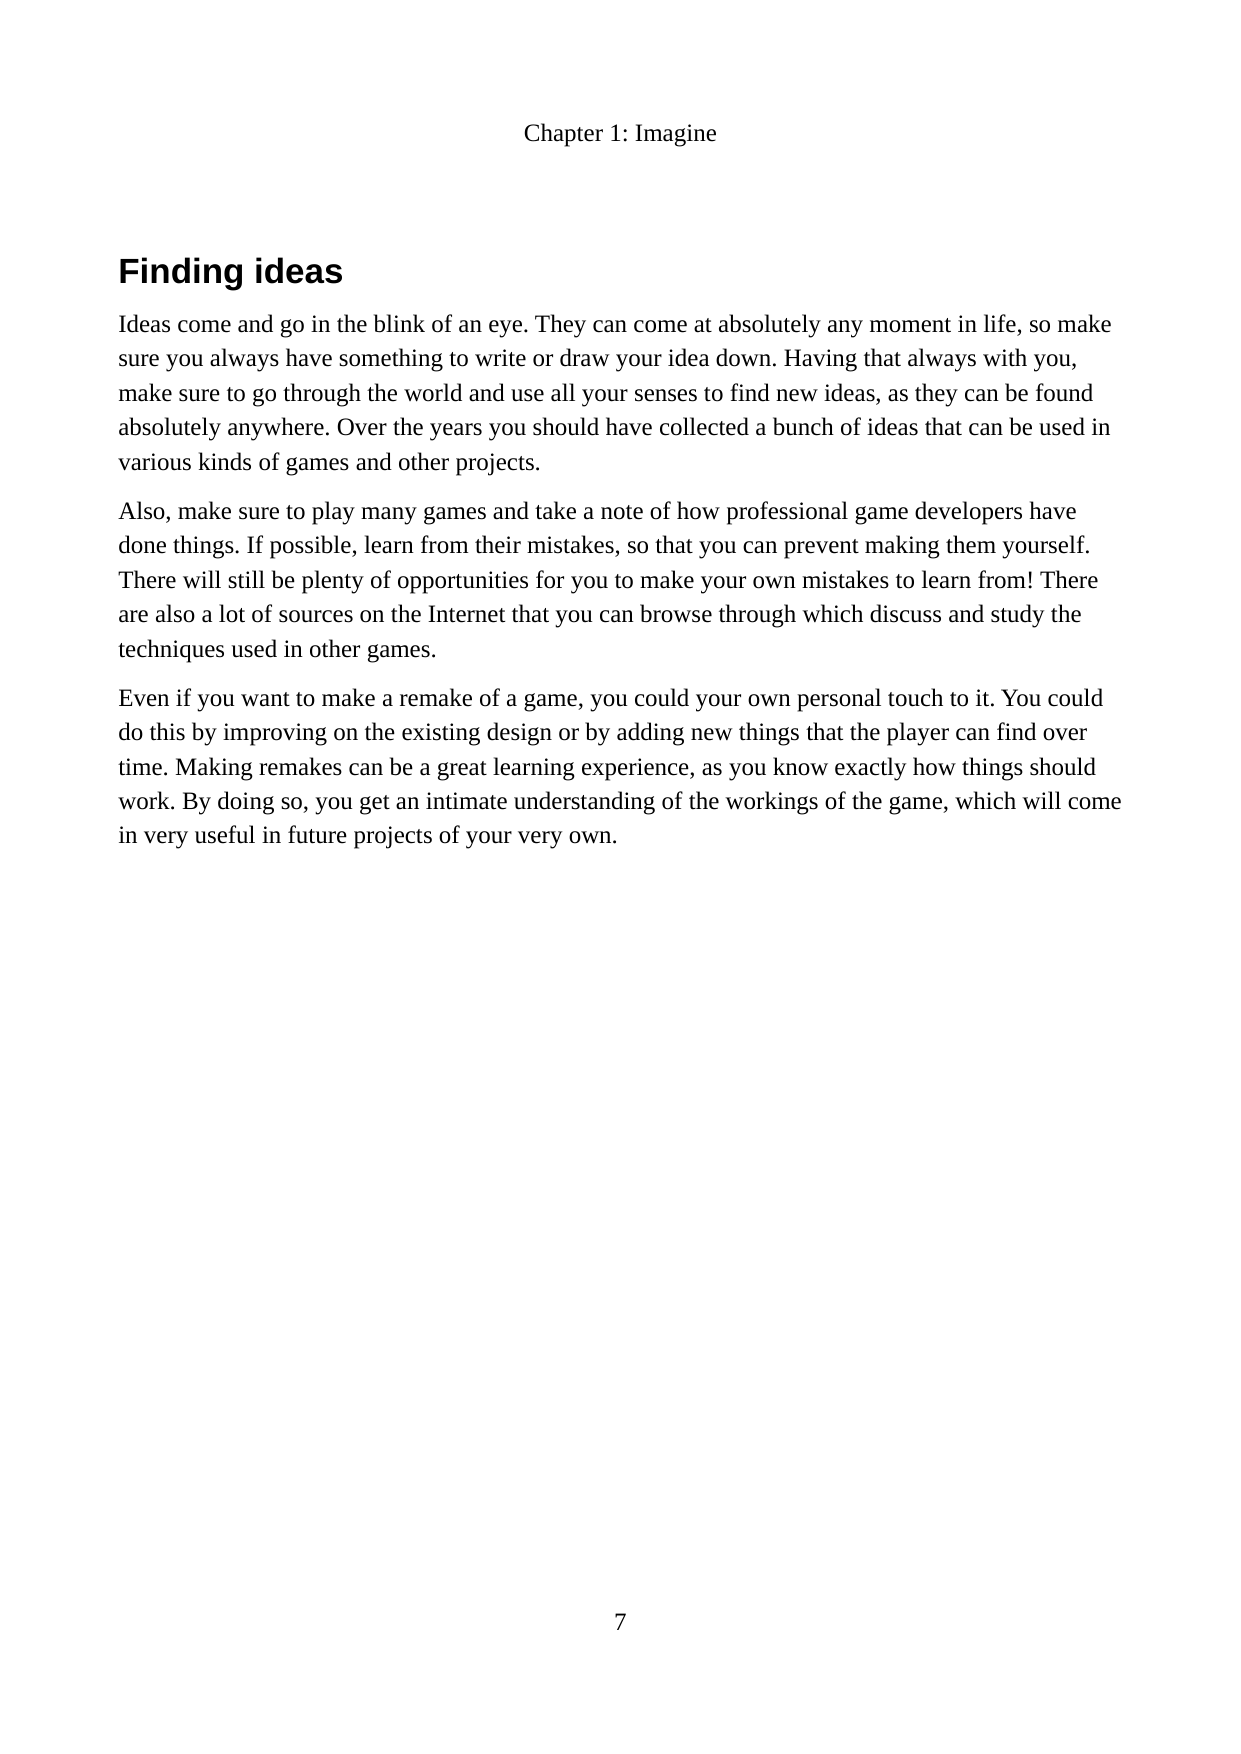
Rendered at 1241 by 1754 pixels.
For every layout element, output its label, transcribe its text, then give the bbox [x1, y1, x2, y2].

text Ideas come and go in the blink of an eye. They can come at absolutely any moment in life, so make sure you always have something to write or draw your idea down. Having that always with you, make sure to go through the world and use all your senses to find new ideas, as they can be found absolutely anywhere. Over the years you should have collected a bunch of ideas that can be used in various kinds of games and other projects. [118, 309, 1122, 475]
subtitle Finding ideas [118, 250, 1122, 290]
text Even if you want to make a remake of a game, you could your own personal touch to it. You could do this by improving on the existing design or by adding new things that the player can find over time. Making remakes can be a great learning experience, as you know exactly how things should work. By doing so, you get an intimate understanding of the workings of the game, which will come in very useful in future projects of your very own. [118, 683, 1122, 849]
text Also, make sure to play many games and take a note of how professional game developers have done things. If possible, learn from their mistakes, so that you can prevent making them yourself. There will still be plenty of opportunities for you to make your own mistakes to learn from! There are also a lot of sources on the Internet that you can browse through which discuss and study the techniques used in other games. [118, 496, 1122, 662]
